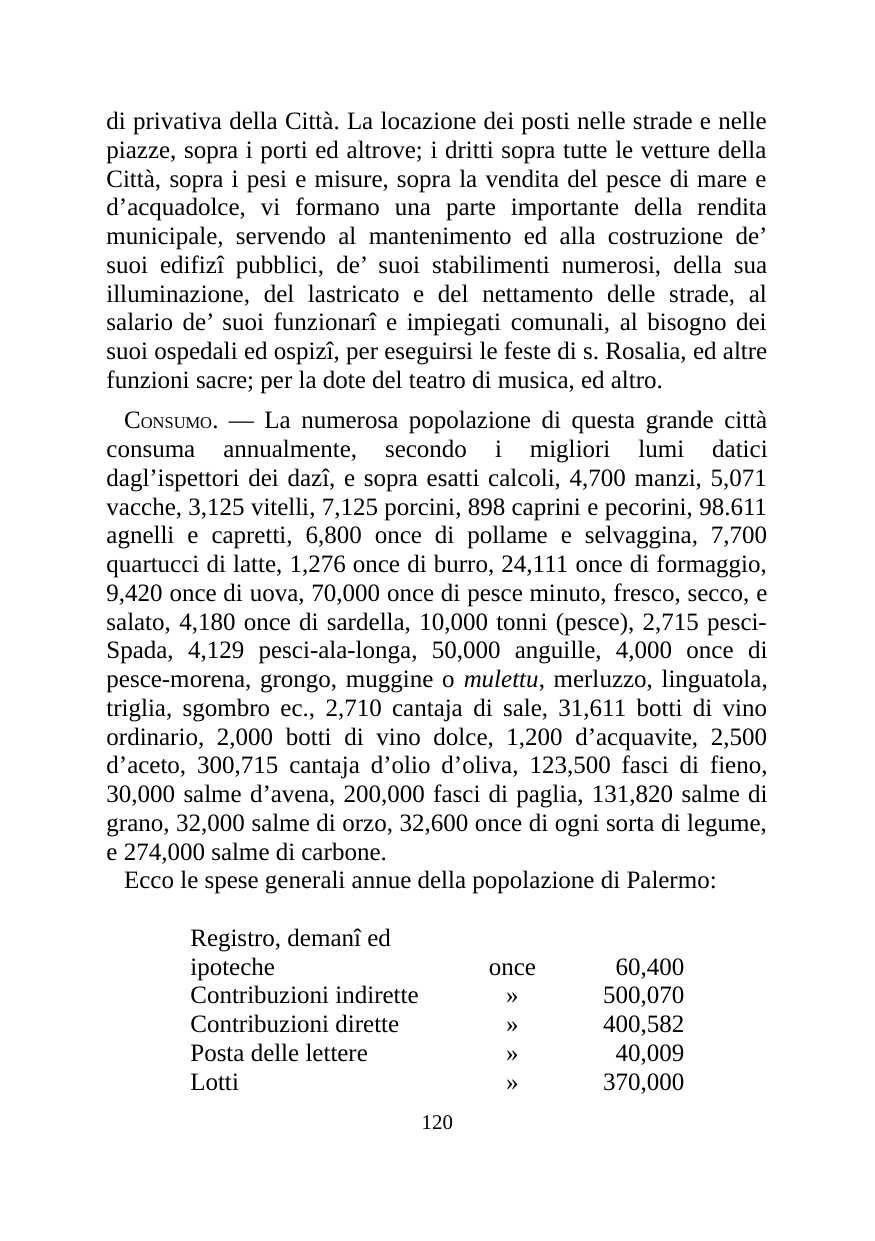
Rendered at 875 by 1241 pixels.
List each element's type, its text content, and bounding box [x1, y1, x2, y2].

table_cell 370,000 [550, 1067, 684, 1096]
table_cell Posta delle lettere [190, 1038, 474, 1067]
table_cell 40,009 [550, 1038, 684, 1067]
table_header Registro, demanî ed ipoteche [190, 923, 474, 981]
table_header 60,400 [550, 923, 684, 981]
table_cell » [475, 981, 549, 1009]
table_header once [475, 923, 549, 981]
table_cell » [475, 1038, 549, 1067]
text di privativa della Città. La locazione dei posti nelle strade e nelle piazze, sopra i porti ed altrove; i dritti sopra tutte le vetture della Città, sopra i pesi e misure, sopra la vendita del pesce di mare e d’acquadolce, vi formano una parte importante della rendita municipale, servendo al mantenimento ed alla costruzione de’ suoi edifizî pubblici, de’ suoi stabilimenti numerosi, della sua illuminazione, del lastricato e del nettamento delle strade, al salario de’ suoi funzionarî e impiegati comunali, al bisogno dei suoi ospedali ed ospizî, per eseguirsi le feste di s. Rosalia, ed altre funzioni sacre; per la dote del teatro di musica, ed altro. [106, 106, 768, 394]
table_cell Contribuzioni dirette [190, 1009, 474, 1038]
table_cell 500,070 [550, 981, 684, 1009]
table_cell 400,582 [550, 1009, 684, 1038]
table_cell Lotti [190, 1067, 474, 1096]
table_cell » [475, 1009, 549, 1038]
text Ecco le spese generali annue della popolazione di Palermo: [106, 866, 768, 894]
table_cell Contribuzioni indirette [190, 981, 474, 1009]
table_cell » [475, 1067, 549, 1096]
text Consumo. — La numerosa popolazione di questa grande città consuma annualmente, secondo i migliori lumi datici dagl’ispettori dei dazî, e sopra esatti calcoli, 4,700 manzi, 5,071 vacche, 3,125 vitelli, 7,125 porcini, 898 caprini e pecorini, 98.611 agnelli e capretti, 6,800 once di pollame e selvaggina, 7,700 quartucci di latte, 1,276 once di burro, 24,111 once di formaggio, 9,420 once di uova, 70,000 once di pesce minuto, fresco, secco, e salato, 4,180 once di sardella, 10,000 tonni (pesce), 2,715 pesci-Spada, 4,129 pesci-ala-longa, 50,000 anguille, 4,000 once di pesce-morena, grongo, muggine o mulettu, merluzzo, linguatola, triglia, sgombro ec., 2,710 cantaja di sale, 31,611 botti di vino ordinario, 2,000 botti di vino dolce, 1,200 d’acquavite, 2,500 d’aceto, 300,715 cantaja d’olio d’oliva, 123,500 fasci di fieno, 30,000 salme d’avena, 200,000 fasci di paglia, 131,820 salme di grano, 32,000 salme di orzo, 32,600 once di ogni sorta di legume, e 274,000 salme di carbone. [106, 406, 768, 866]
